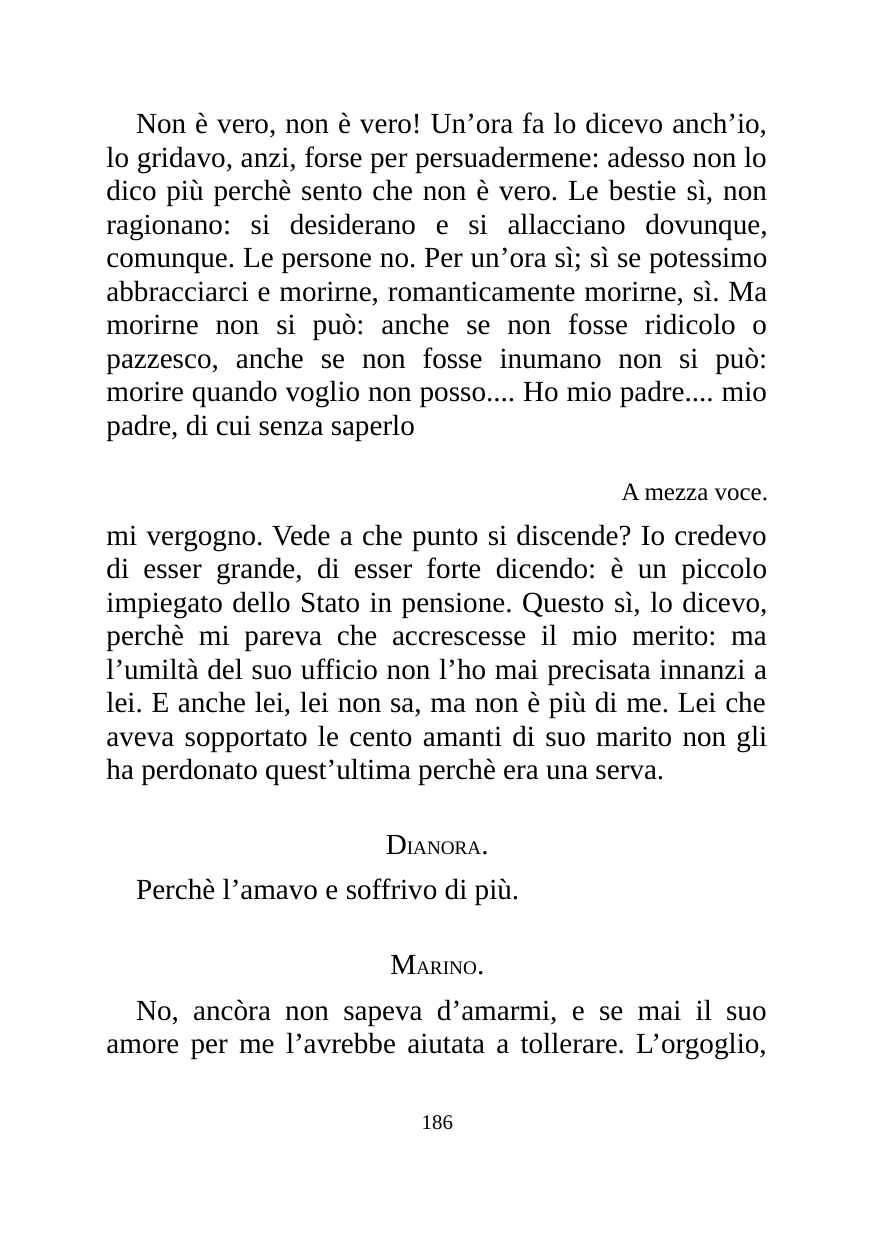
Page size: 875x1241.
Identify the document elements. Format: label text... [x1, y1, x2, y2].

text Marino. [106, 947, 768, 981]
text mi vergogno. Vede a che punto si discende? Io credevo di esser grande, di esser forte dicendo: è un piccolo impiegato dello Stato in pensione. Questo sì, lo dicevo, perchè mi pareva che accrescesse il mio merito: ma l’umiltà del suo ufficio non l’ho mai precisata innanzi a lei. E anche lei, lei non sa, ma non è più di me. Lei che aveva sopportato le cento amanti di suo marito non gli ha perdonato quest’ultima perchè era una serva. [106, 518, 768, 786]
text A mezza voce. [106, 477, 768, 506]
text Dianora. [106, 827, 768, 861]
text No, ancòra non sapeva d’amarmi, e se mai il suo amore per me l’avrebbe aiutata a tollerare. L’orgoglio, [106, 993, 768, 1060]
text Non è vero, non è vero! Un’ora fa lo dicevo anch’io, lo gridavo, anzi, forse per persuadermene: adesso non lo dico più perchè sento che non è vero. Le bestie sì, non ragionano: si desiderano e si allacciano dovunque, comunque. Le persone no. Per un’ora sì; sì se potessimo abbracciarci e morirne, romanticamente morirne, sì. Ma morirne non si può: anche se non fosse ridicolo o pazzesco, anche se non fosse inumano non si può: morire quando voglio non posso.... Ho mio padre.... mio padre, di cui senza saperlo [106, 106, 768, 442]
text Perchè l’amavo e soffrivo di più. [106, 872, 768, 906]
